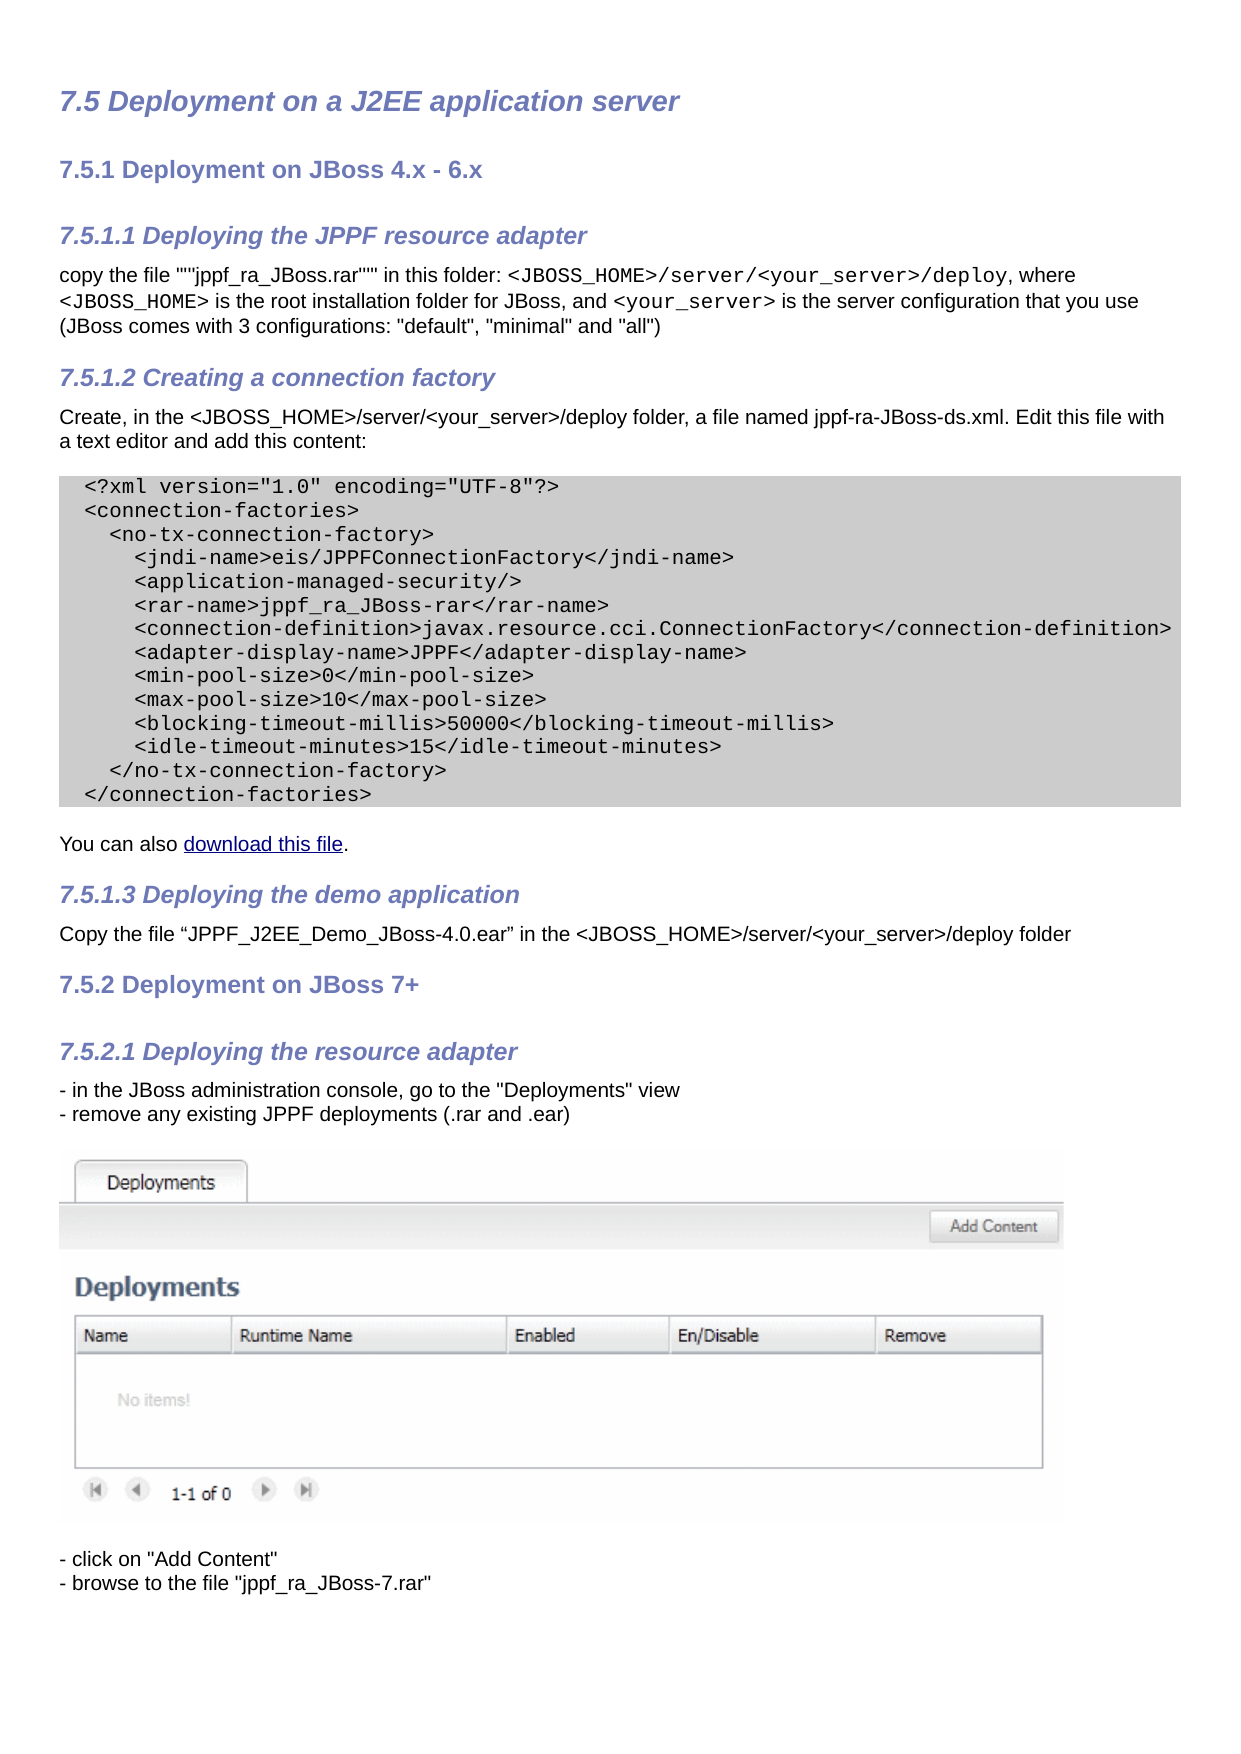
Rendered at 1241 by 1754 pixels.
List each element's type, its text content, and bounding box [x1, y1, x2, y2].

subtitle Creating a connection factory [59, 363, 1181, 392]
subtitle Deploying the resource adapter [59, 1037, 1181, 1066]
picture [59, 1150, 1064, 1524]
text You can also download this file. [59, 831, 1181, 855]
text <?xml version="1.0" encoding="UTF-8"?> [59, 476, 1181, 500]
text <idle-timeout-minutes>15</idle-timeout-minutes> [59, 736, 1181, 760]
text - in the JBoss administration console, go to the "Deployments" view [59, 1078, 1181, 1102]
text <adapter-display-name>JPPF</adapter-display-name> [59, 642, 1181, 666]
text <min-pool-size>0</min-pool-size> [59, 666, 1181, 689]
text <application-managed-security/> [59, 571, 1181, 594]
text - remove any existing JPPF deployments (.rar and .ear) [59, 1102, 1181, 1126]
text (JBoss comes with 3 configurations: "default", "minimal" and "all") [59, 314, 1181, 338]
text <blocking-timeout-millis>50000</blocking-timeout-millis> [59, 713, 1181, 736]
text </connection-factories> [59, 784, 1181, 807]
text copy the file "'''jppf_ra_JBoss.rar'''" in this folder: <JBOSS_HOME>/server/<your_server>/deploy, where <JBOSS_HOME> is the root installation folder for JBoss, and <your_server> is the server configuration that you use [59, 263, 1181, 314]
subtitle Deploying the JPPF resource adapter [59, 221, 1181, 250]
text <connection-definition>javax.resource.cci.ConnectionFactory</connection-definition> [59, 618, 1181, 642]
subtitle Deployment on a J2EE application server [59, 84, 1181, 118]
text Create, in the <JBOSS_HOME>/server/<your_server>/deploy folder, a file named jppf-ra-JBoss-ds.xml. Edit this file with a text editor and add this content: [59, 404, 1181, 452]
text <no-tx-connection-factory> [59, 524, 1181, 547]
text <connection-factories> [59, 500, 1181, 524]
text <jndi-name>eis/JPPFConnectionFactory</jndi-name> [59, 547, 1181, 571]
text Copy the file “JPPF_J2EE_Demo_JBoss-4.0.ear” in the <JBOSS_HOME>/server/<your_server>/deploy folder [59, 922, 1181, 946]
text <rar-name>jppf_ra_JBoss-rar</rar-name> [59, 594, 1181, 618]
subtitle Deployment on JBoss 7+ [59, 971, 1181, 999]
text </no-tx-connection-factory> [59, 760, 1181, 784]
text - browse to the file "jppf_ra_JBoss-7.rar" [59, 1571, 1181, 1595]
subtitle Deploying the demo application [59, 880, 1181, 909]
text <max-pool-size>10</max-pool-size> [59, 689, 1181, 713]
text - click on "Add Content" [59, 1547, 1181, 1571]
subtitle Deployment on JBoss 4.x - 6.x [59, 155, 1181, 184]
